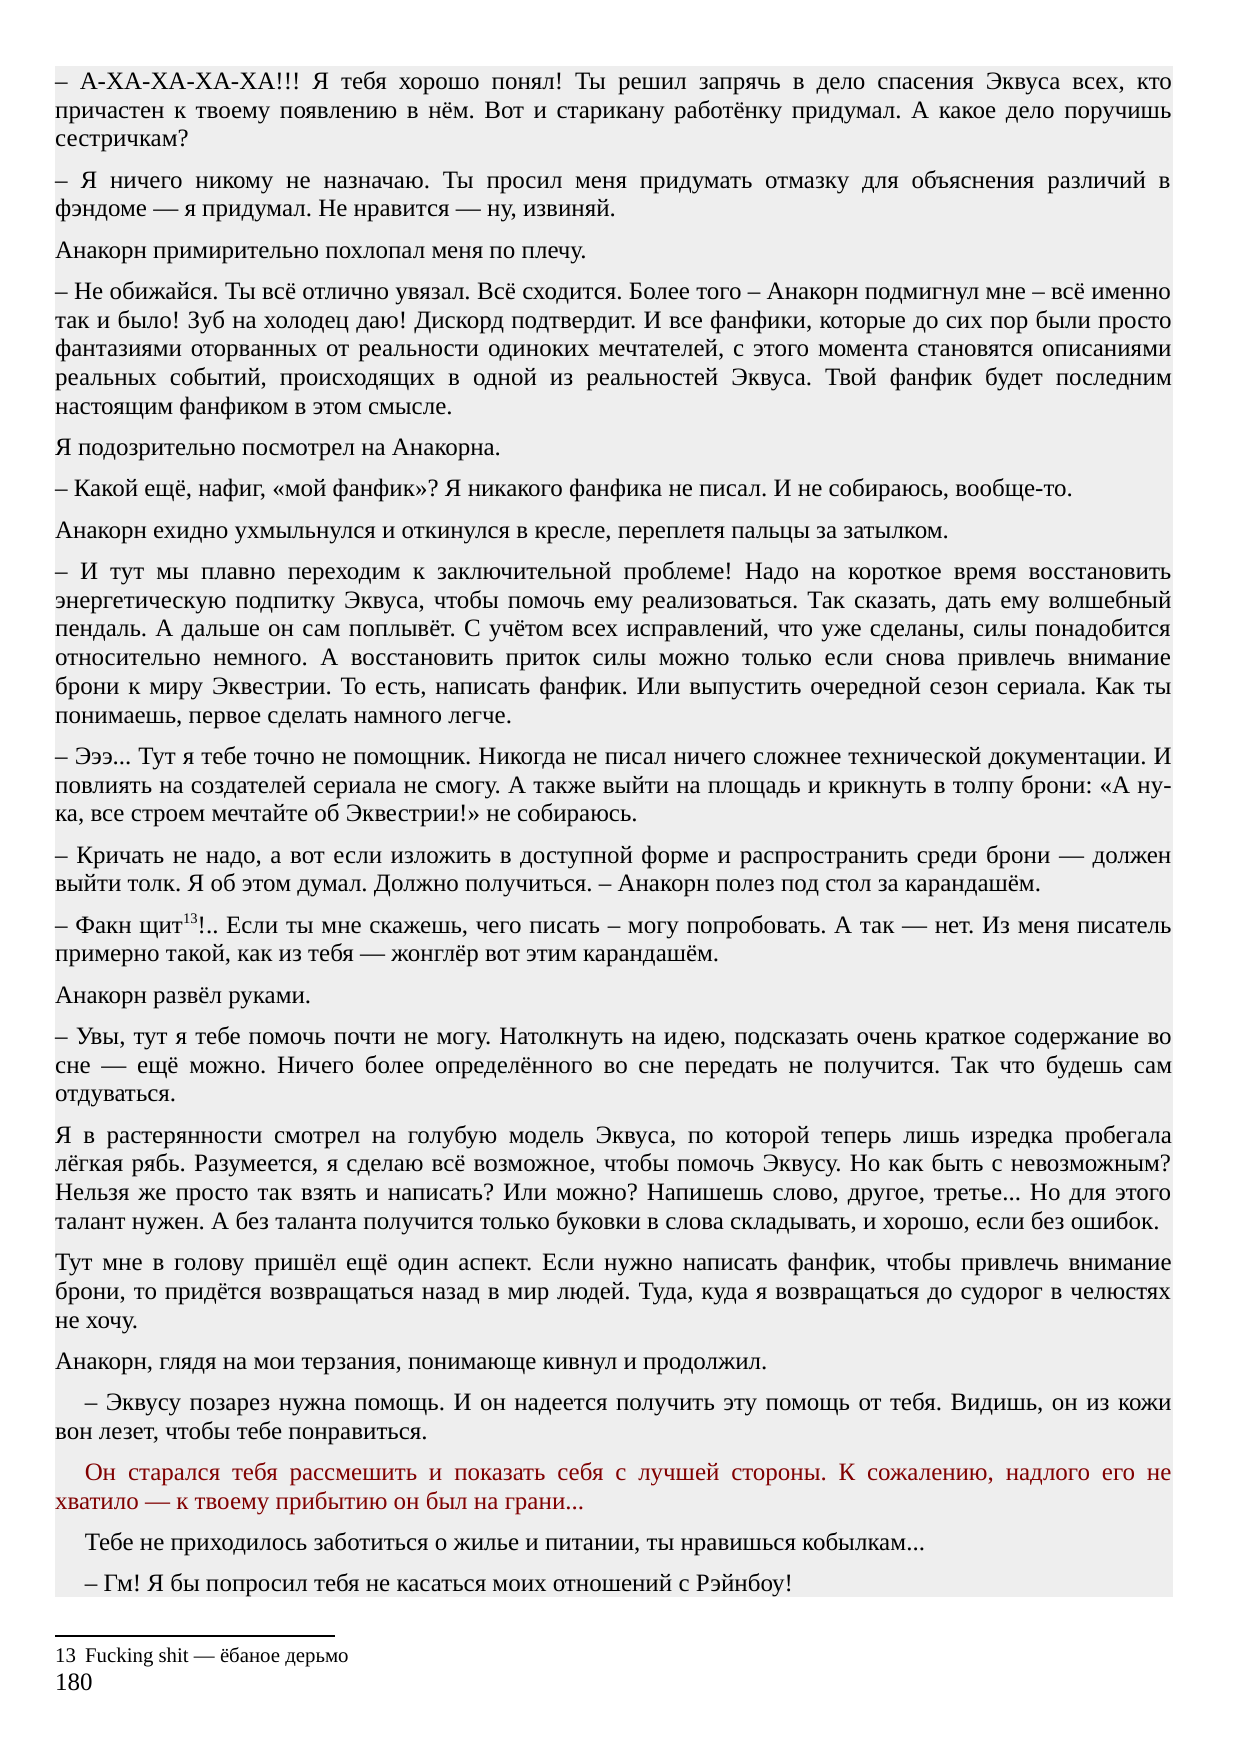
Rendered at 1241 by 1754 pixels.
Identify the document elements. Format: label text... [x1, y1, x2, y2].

text Он старался тебя рассмешить и показать себя с лучшей стороны. К сожалению, надлого его не хватило — к твоему прибытию он был на грани... [55, 1457, 1173, 1515]
text – И тут мы плавно переходим к заключительной проблеме! Надо на короткое время восстановить энергетическую подпитку Эквуса, чтобы помочь ему реализоваться. Так сказать, дать ему волшебный пендаль. А дальше он сам поплывёт. С учётом всех исправлений, что уже сделаны, силы понадобится относительно немного. А восстановить приток силы можно только если снова привлечь внимание брони к миру Эквестрии. То есть, написать фанфик. Или выпустить очередной сезон сериала. Как ты понимаешь, первое сделать намного легче. [55, 556, 1173, 728]
text – Эээ... Тут я тебе точно не помощник. Никогда не писал ничего сложнее технической документации. И повлиять на создателей сериала не смогу. А также выйти на площадь и крикнуть в толпу брони: «А ну-ка, все строем мечтайте об Эквестрии!» не собираюсь. [55, 741, 1173, 827]
text Fucking shit — ёбаное дерьмо [55, 1642, 1173, 1667]
text – Я ничего никому не назначаю. Ты просил меня придумать отмазку для объяснения различий в фэндоме — я придумал. Не нравится — ну, извиняй. [55, 165, 1173, 222]
text – Гм! Я бы попросил тебя не касаться моих отношений с Рэйнбоу! [55, 1568, 1173, 1597]
text – Не обижайся. Ты всё отлично увязал. Всё сходится. Более того – Анакорн подмигнул мне – всё именно так и было! Зуб на холодец даю! Дискорд подтвердит. И все фанфики, которые до сих пор были просто фантазиями оторванных от реальности одиноких мечтателей, с этого момента становятся описаниями реальных событий, происходящих в одной из реальностей Эквуса. Твой фанфик будет последним настоящим фанфиком в этом смысле. [55, 276, 1173, 420]
text – Увы, тут я тебе помочь почти не могу. Натолкнуть на идею, подсказать очень краткое содержание во сне — ещё можно. Ничего более определённого во сне передать не получится. Так что будешь сам отдуваться. [55, 1021, 1173, 1107]
text Анакорн, глядя на мои терзания, понимающе кивнул и продолжил. [55, 1346, 1173, 1375]
text Тебе не приходилось заботиться о жилье и питании, ты нравишься кобылкам... [55, 1527, 1173, 1556]
text Анакорн развёл руками. [55, 980, 1173, 1008]
text – Факн щит!.. Если ты мне скажешь, чего писать – могу попробовать. А так — нет. Из меня писатель примерно такой, как из тебя — жонглёр вот этим карандашём. [55, 910, 1173, 967]
text Анакорн ехидно ухмыльнулся и откинулся в кресле, переплетя пальцы за затылком. [55, 515, 1173, 543]
text Я в растерянности смотрел на голубую модель Эквуса, по которой теперь лишь изредка пробегала лёгкая рябь. Разумеется, я сделаю всё возможное, чтобы помочь Эквусу. Но как быть с невозможным? Нельзя же просто так взять и написать? Или можно? Напишешь слово, другое, третье... Но для этого талант нужен. А без таланта получится только буковки в слова складывать, и хорошо, если без ошибок. [55, 1120, 1173, 1235]
text – Какой ещё, нафиг, «мой фанфик»? Я никакого фанфика не писал. И не собираюсь, вообще-то. [55, 473, 1173, 502]
text Я подозрительно посмотрел на Анакорна. [55, 432, 1173, 461]
text Анакорн примирительно похлопал меня по плечу. [55, 235, 1173, 263]
text – А-ХА-ХА-ХА-ХА!!! Я тебя хорошо понял! Ты решил запрячь в дело спасения Эквуса всех, кто причастен к твоему появлению в нём. Вот и старикану работёнку придумал. А какое дело поручишь сестричкам? [55, 66, 1173, 152]
text – Кричать не надо, а вот если изложить в доступной форме и распространить среди брони — должен выйти толк. Я об этом думал. Должно получиться. – Анакорн полез под стол за карандашём. [55, 840, 1173, 897]
text Тут мне в голову пришёл ещё один аспект. Если нужно написать фанфик, чтобы привлечь внимание брони, то придётся возвращаться назад в мир людей. Туда, куда я возвращаться до судорог в челюстях не хочу. [55, 1247, 1173, 1333]
text – Эквусу позарез нужна помощь. И он надеется получить эту помощь от тебя. Видишь, он из кожи вон лезет, чтобы тебе понравиться. [55, 1387, 1173, 1445]
